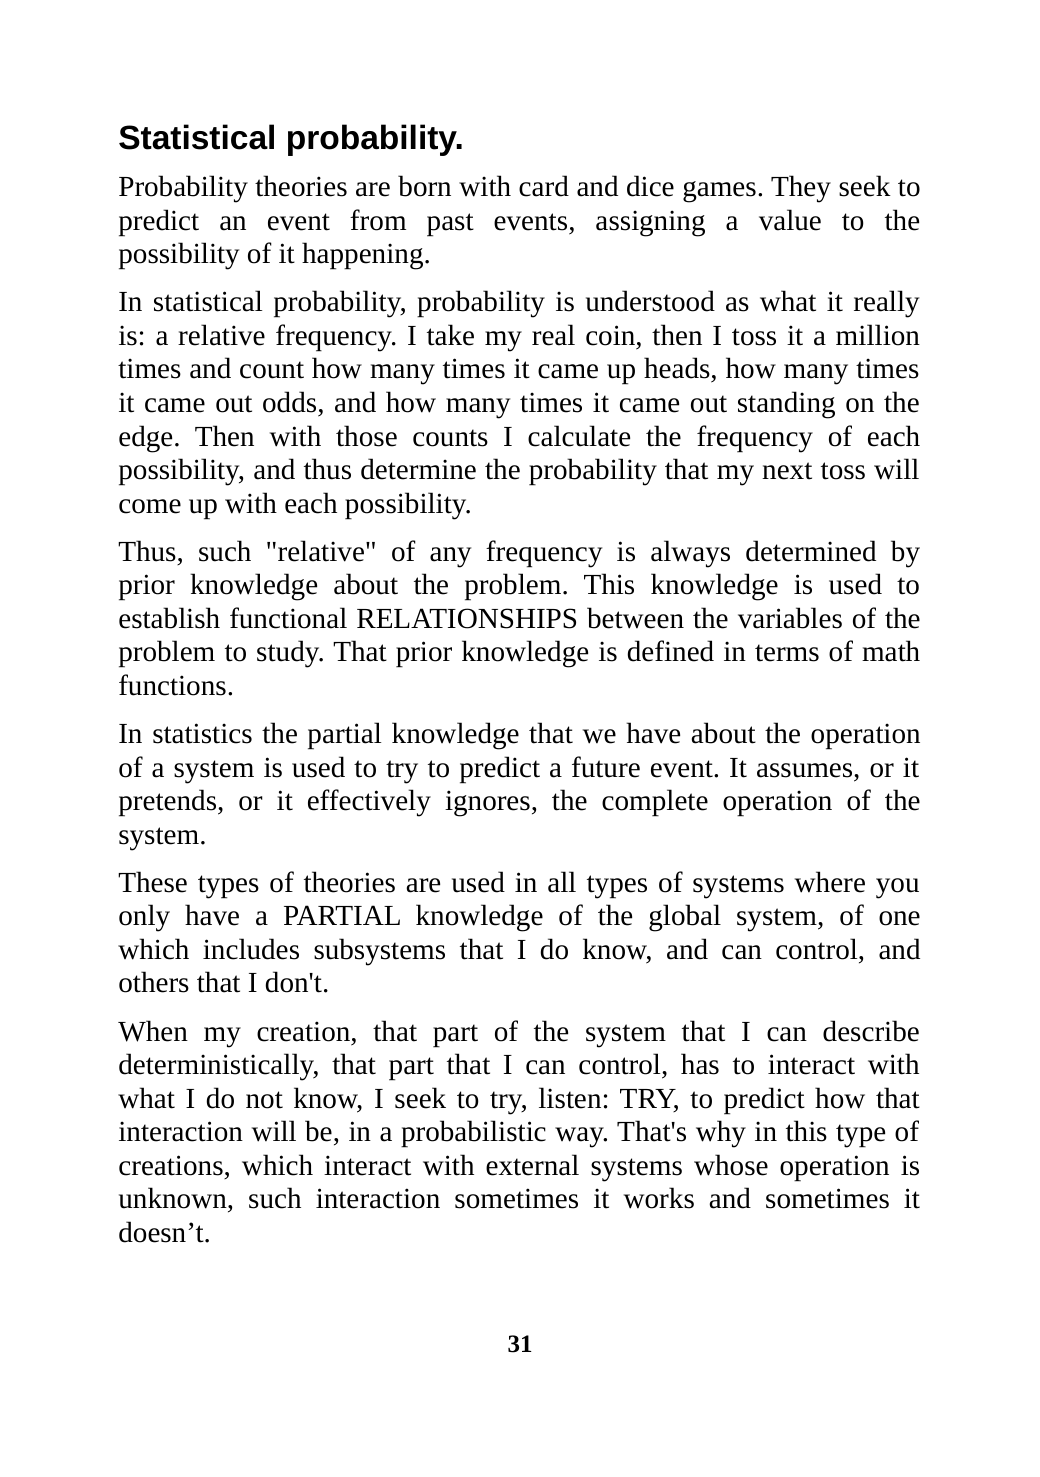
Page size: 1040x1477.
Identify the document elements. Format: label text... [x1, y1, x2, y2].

text When my creation, that part of the system that I can describe deterministically, that part that I can control, has to interact with what I do not know, I seek to try, listen: TRY, to predict how that interaction will be, in a probabilistic way. That's why in this type of creations, which interact with external systems whose operation is unknown, such interaction sometimes it works and sometimes it doesn’t. [118, 1014, 921, 1248]
text Thus, such "relative" of any frequency is always determined by prior knowledge about the problem. This knowledge is used to establish functional RELATIONSHIPS between the variables of the problem to study. That prior knowledge is defined in terms of math functions. [118, 534, 921, 702]
text In statistics the partial knowledge that we have about the operation of a system is used to try to predict a future event. It assumes, or it pretends, or it effectively ignores, the complete operation of the system. [118, 716, 921, 850]
subtitle Statistical probability. [118, 118, 921, 157]
text These types of theories are used in all types of systems where you only have a PARTIAL knowledge of the global system, of one which includes subsystems that I do know, and can control, and others that I don't. [118, 865, 921, 999]
text In statistical probability, probability is understood as what it really is: a relative frequency. I take my real coin, then I toss it a million times and count how many times it came up heads, how many times it came out odds, and how many times it came out standing on the edge. Then with those counts I calculate the frequency of each possibility, and thus determine the probability that my next toss will come up with each possibility. [118, 284, 921, 519]
text Probability theories are born with card and dice games. They seek to predict an event from past events, assigning a value to the possibility of it happening. [118, 169, 921, 270]
